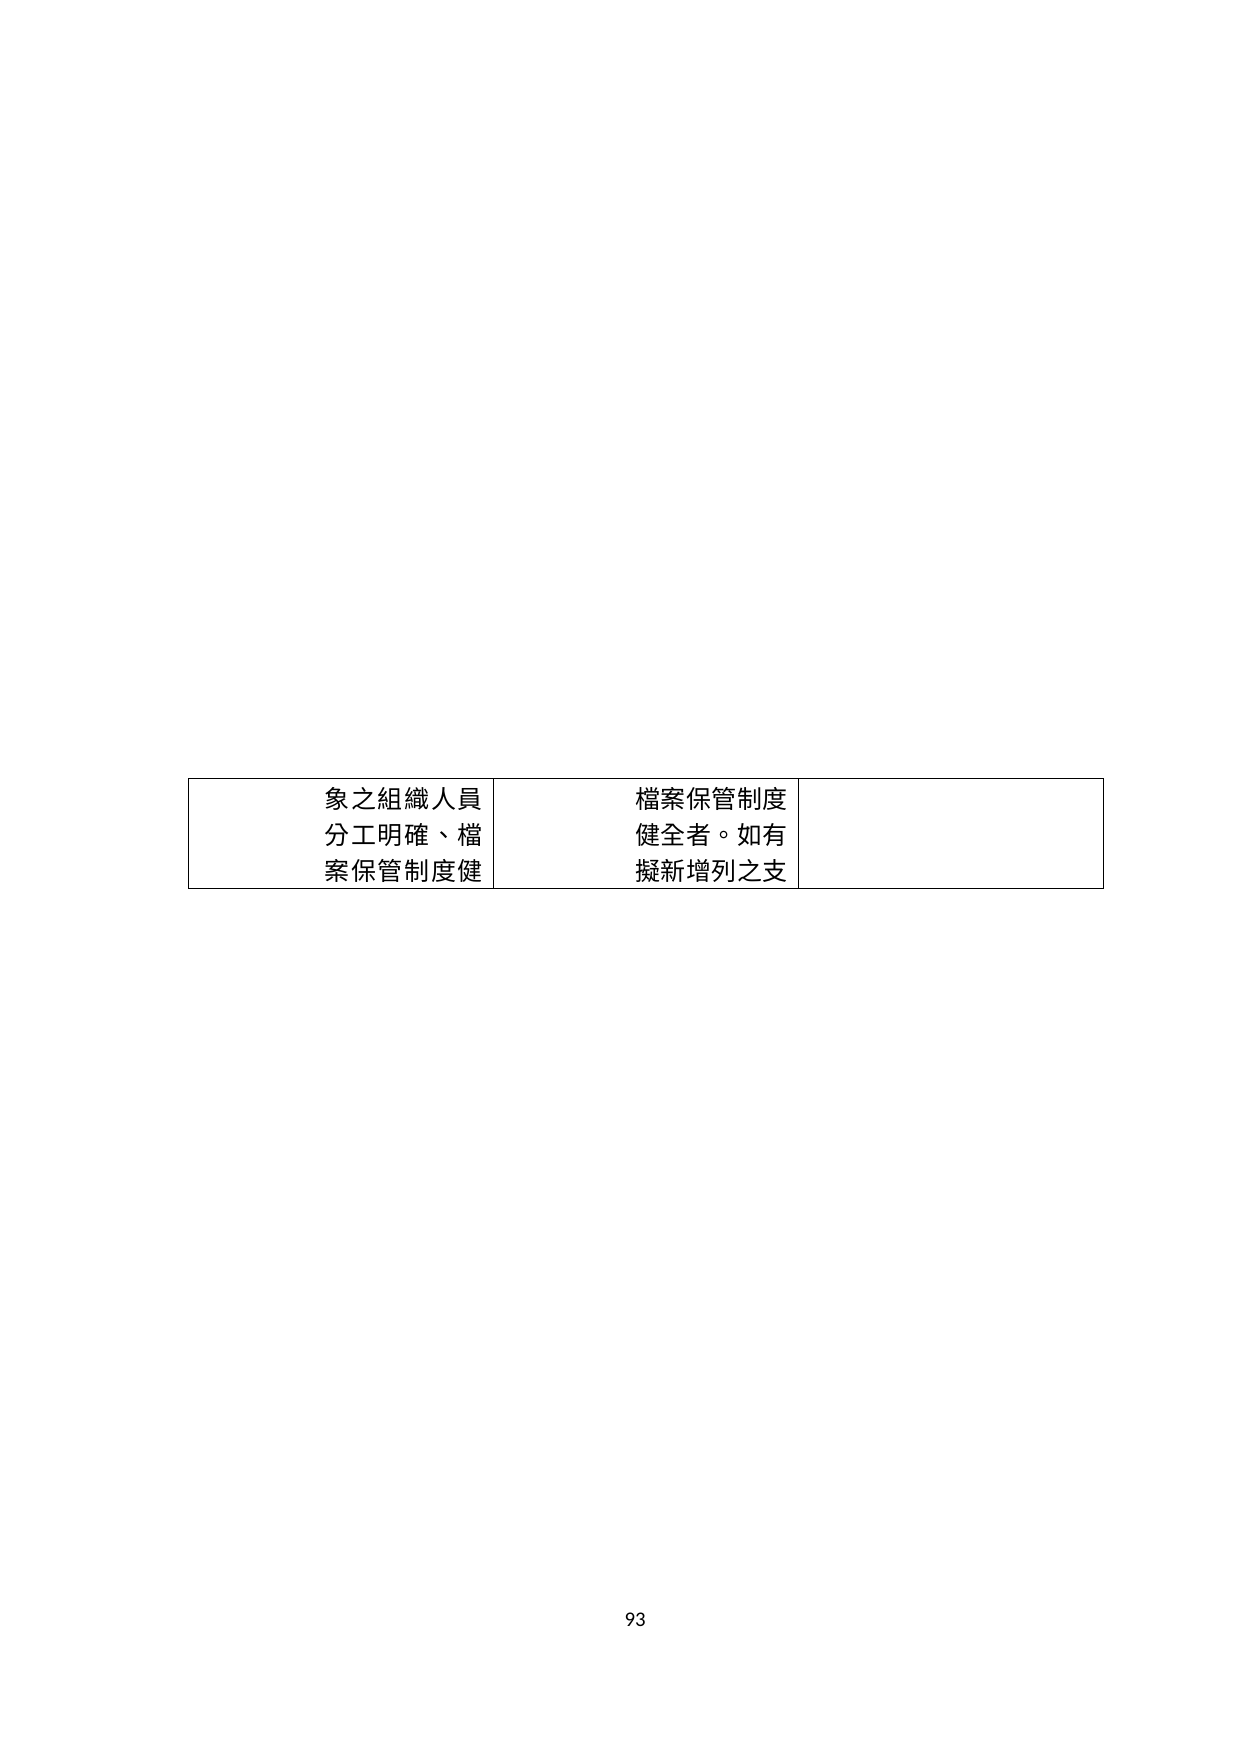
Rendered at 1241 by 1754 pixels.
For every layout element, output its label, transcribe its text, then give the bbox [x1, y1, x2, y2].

table_cell 檔案保管制度健全者。如有擬新增列之支 [494, 779, 798, 888]
table_cell [799, 779, 1103, 888]
table_cell 象之組織人員分工明確、檔案保管制度健 [189, 779, 493, 888]
